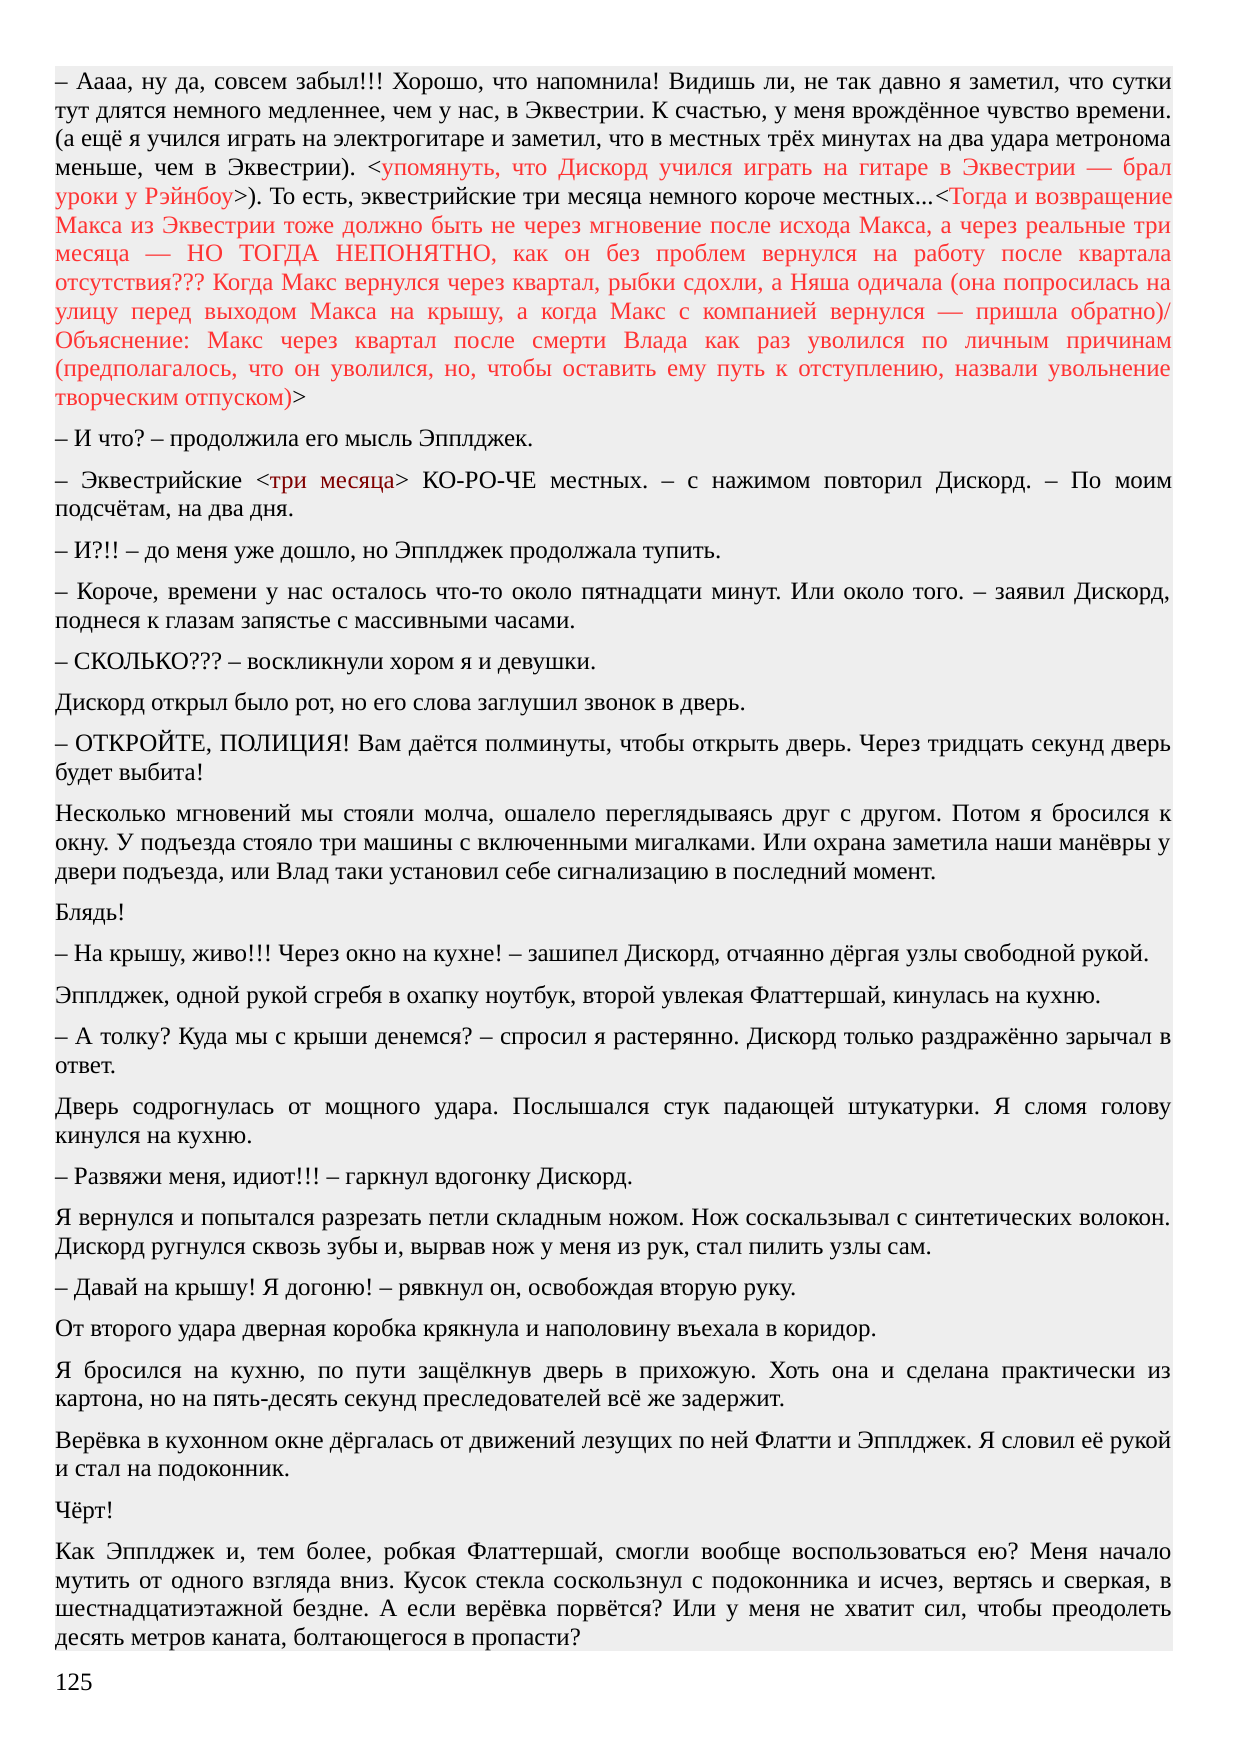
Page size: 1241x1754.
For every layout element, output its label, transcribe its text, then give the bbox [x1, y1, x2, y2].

text – Эквестрийские <три месяца> КО-РО-ЧЕ местных. – с нажимом повторил Дискорд. – По моим подсчётам, на два дня. [55, 465, 1173, 522]
text – Давай на крышу! Я догоню! – рявкнул он, освобождая вторую руку. [55, 1272, 1173, 1301]
text – СКОЛЬКО??? – воскликнули хором я и девушки. [55, 646, 1173, 675]
text Как Эпплджек и, тем более, робкая Флаттершай, смогли вообще воспользоваться ею? Меня начало мутить от одного взгляда вниз. Кусок стекла соскользнул с подоконника и исчез, вертясь и сверкая, в шестнадцатиэтажной бездне. А если верёвка порвётся? Или у меня не хватит сил, чтобы преодолеть десять метров каната, болтающегося в пропасти? [55, 1536, 1173, 1651]
text Несколько мгновений мы стояли молча, ошалело переглядываясь друг с другом. Потом я бросился к окну. У подъезда стояло три машины с включенными мигалками. Или охрана заметила наши манёвры у двери подъезда, или Влад таки установил себе сигнализацию в последний момент. [55, 798, 1173, 885]
text – Короче, времени у нас осталось что-то около пятнадцати минут. Или около того. – заявил Дискорд, поднеся к глазам запястье с массивными часами. [55, 576, 1173, 633]
text – Развяжи меня, идиот!!! – гаркнул вдогонку Дискорд. [55, 1161, 1173, 1190]
text Блядь! [55, 897, 1173, 926]
text Я вернулся и попытался разрезать петли складным ножом. Нож соскальзывал с синтетических волокон. Дискорд ругнулся сквозь зубы и, вырвав нож у меня из рук, стал пилить узлы сам. [55, 1202, 1173, 1260]
text – ОТКРОЙТЕ, ПОЛИЦИЯ! Вам даётся полминуты, чтобы открыть дверь. Через тридцать секунд дверь будет выбита! [55, 728, 1173, 786]
text – И?!! – до меня уже дошло, но Эпплджек продолжала тупить. [55, 535, 1173, 563]
text Верёвка в кухонном окне дёргалась от движений лезущих по ней Флатти и Эпплджек. Я словил её рукой и стал на подоконник. [55, 1425, 1173, 1482]
text Дверь содрогнулась от мощного удара. Послышался стук падающей штукатурки. Я сломя голову кинулся на кухню. [55, 1091, 1173, 1148]
text Чёрт! [55, 1495, 1173, 1523]
text – Аааа, ну да, совсем забыл!!! Хорошо, что напомнила! Видишь ли, не так давно я заметил, что сутки тут длятся немного медленнее, чем у нас, в Эквестрии. К счастью, у меня врождённое чувство времени. (а ещё я учился играть на электрогитаре и заметил, что в местных трёх минутах на два удара метронома меньше, чем в Эквестрии). <упомянуть, что Дискорд учился играть на гитаре в Эквестрии — брал уроки у Рэйнбоу>). То есть, эквестрийские три месяца немного короче местных...<Тогда и возвращение Макса из Эквестрии тоже должно быть не через мгновение после исхода Макса, а через реальные три месяца — НО ТОГДА НЕПОНЯТНО, как он без проблем вернулся на работу после квартала отсутствия??? Когда Макс вернулся через квартал, рыбки сдохли, а Няша одичала (она попросилась на улицу перед выходом Макса на крышу, а когда Макс с компанией вернулся — пришла обратно)/ Объяснение: Макс через квартал после смерти Влада как раз уволился по личным причинам (предполагалось, что он уволился, но, чтобы оставить ему путь к отступлению, назвали увольнение творческим отпуском)> [55, 66, 1173, 411]
text От второго удара дверная коробка крякнула и наполовину въехала в коридор. [55, 1313, 1173, 1342]
text Я бросился на кухню, по пути защёлкнув дверь в прихожую. Хоть она и сделана практически из картона, но на пять-десять секунд преследователей всё же задержит. [55, 1355, 1173, 1412]
text – И что? – продолжила его мысль Эпплджек. [55, 423, 1173, 452]
text Дискорд открыл было рот, но его слова заглушил звонок в дверь. [55, 687, 1173, 716]
text Эпплджек, одной рукой сгребя в охапку ноутбук, второй увлекая Флаттершай, кинулась на кухню. [55, 980, 1173, 1008]
text – На крышу, живо!!! Через окно на кухне! – зашипел Дискорд, отчаянно дёргая узлы свободной рукой. [55, 938, 1173, 967]
text – А толку? Куда мы с крыши денемся? – спросил я растерянно. Дискорд только раздражённо зарычал в ответ. [55, 1021, 1173, 1078]
